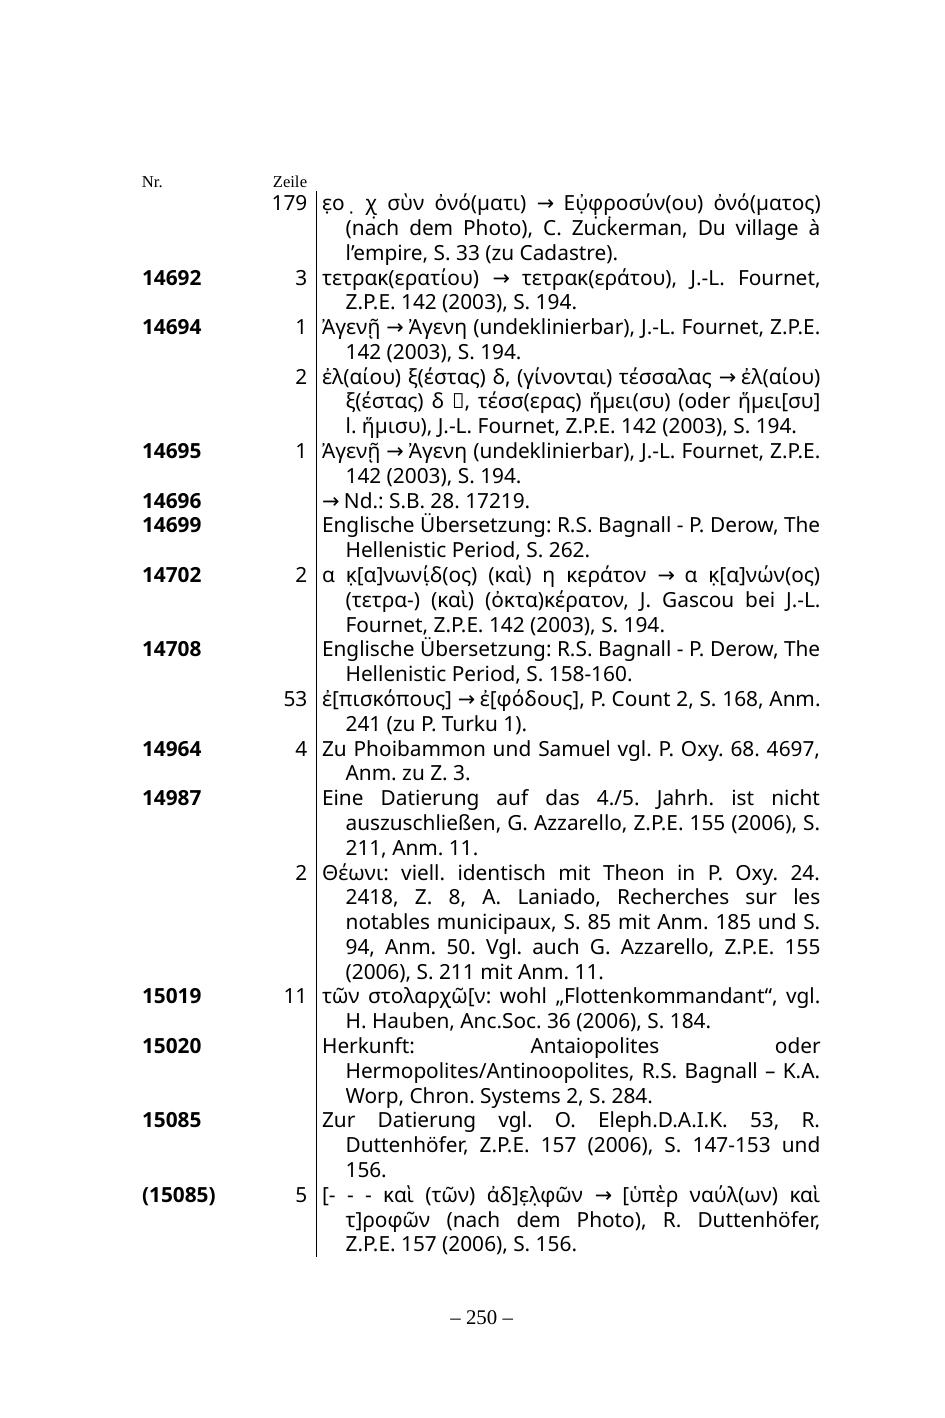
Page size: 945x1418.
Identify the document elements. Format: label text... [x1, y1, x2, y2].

table_cell 2 [224, 860, 316, 984]
table_cell 14987 [136, 786, 316, 860]
table_cell 15085 [136, 1108, 316, 1182]
table_cell 1 [224, 315, 316, 364]
table_cell 14694 [136, 315, 224, 364]
table_cell 14696 [136, 488, 316, 513]
table_cell Englische Übersetzung: R.S. Bagnall - P. Derow, The Hellenistic Period, S. 158-160. [317, 637, 827, 687]
table_cell Zu Phoibammon und Samuel vgl. P. Oxy. 68. 4697, Anm. zu Z. 3. [317, 736, 827, 786]
table_cell → Nd.: S.B. 28. 17219. [317, 488, 827, 513]
table_cell [- - - καὶ (τῶν) ἀδ]ε̣λ̣φῶν → [ὑπὲρ ναύλ(ων) καὶ τ]ροφῶν (nach dem Photo), R. Duttenhöfer, Z.P.E. 157 (2006), S. 156. [317, 1183, 827, 1257]
table_cell ε̣ο ̣ χ̣ σὺν ὀνό(ματι) → Εὐ̣φ̣ρ̣οσύν(ου) ὀνό(ματος) (nach dem Photo), C. Zuckerman, Du village à l’empire, S. 33 (zu Cadastre). [317, 191, 827, 265]
table_cell 14964 [136, 736, 224, 786]
table_cell [136, 687, 224, 736]
table_cell 4 [224, 736, 316, 786]
table_cell 1 [224, 439, 316, 488]
table_cell 2 [224, 364, 316, 439]
table_cell (15085) [136, 1183, 224, 1257]
table_cell 3 [224, 265, 316, 315]
table_cell Θέωνι: viell. identisch mit Theon in P. Oxy. 24. 2418, Z. 8, A. Laniado, Recherches sur les notables municipaux, S. 85 mit Anm. 185 und S. 94, Anm. 50. Vgl. auch G. Azzarello, Z.P.E. 155 (2006), S. 211 mit Anm. 11. [317, 860, 827, 984]
table_cell 15019 [136, 984, 224, 1034]
table_cell α κ̣[α]νωνί̣δ(ος) (καὶ) η κεράτον → α κ̣[α]νών(ος) (τετρα-) (καὶ) (ὀκτα)κέρατον, J. Gascou bei J.-L. Fournet, Z.P.E. 142 (2003), S. 194. [317, 563, 827, 637]
table_cell Herkunft: Antaiopolites oder Hermopolites/Antinoopolites, R.S. Bagnall – K.A. Worp, Chron. Systems 2, S. 284. [317, 1034, 827, 1108]
table_cell 2 [224, 563, 316, 637]
table_cell τετρακ(ερατίου) → τετρακ(εράτου), J.-L. Fournet, Z.P.E. 142 (2003), S. 194. [317, 265, 827, 315]
table_cell 14702 [136, 563, 224, 637]
table_cell Ἀγενῇ → Ἀγενη (undeklinierbar), J.-L. Fournet, Z.P.E. 142 (2003), S. 194. [317, 315, 827, 364]
table_cell 14695 [136, 439, 224, 488]
table_cell 15020 [136, 1034, 316, 1108]
table_cell 179 [224, 191, 316, 265]
table_cell τῶν στολαρχῶ[ν: wohl „Flottenkommandant“, vgl. H. Hauben, Anc.Soc. 36 (2006), S. 184. [317, 984, 827, 1034]
table_cell 5 [224, 1183, 316, 1257]
table_cell Zur Datierung vgl. O. Eleph.D.A.I.K. 53, R. Duttenhöfer, Z.P.E. 157 (2006), S. 147-153 und 156. [317, 1108, 827, 1182]
table_cell 53 [224, 687, 316, 736]
table_cell Ἀγενῇ → Ἀγενη (undeklinierbar), J.-L. Fournet, Z.P.E. 142 (2003), S. 194. [317, 439, 827, 488]
table_cell [136, 860, 224, 984]
table_cell 14699 [136, 513, 316, 563]
table_cell [136, 191, 224, 265]
table_cell 14708 [136, 637, 316, 687]
table_cell ἐ[πισκόπους] → ἐ[φόδους], P. Count 2, S. 168, Anm. 241 (zu P. Turku 1). [317, 687, 827, 736]
table_cell ἐλ(αίου) ξ(έστας) δ, (γίνονται) τέσσαλας → ἐλ(αίου) ξ(έστας) δ , τέσσ(ερας) ἥμει(συ) (oder ἥμει[συ] l. ἥμισυ), J.-L. Fournet, Z.P.E. 142 (2003), S. 194. [317, 364, 827, 439]
table_cell 14692 [136, 265, 224, 315]
table_cell Englische Übersetzung: R.S. Bagnall - P. Derow, The Hellenistic Period, S. 262. [317, 513, 827, 563]
table_cell [136, 364, 224, 439]
table_cell Eine Datierung auf das 4./5. Jahrh. ist nicht auszuschließen, G. Azzarello, Z.P.E. 155 (2006), S. 211, Anm. 11. [317, 786, 827, 860]
table_cell 11 [224, 984, 316, 1034]
